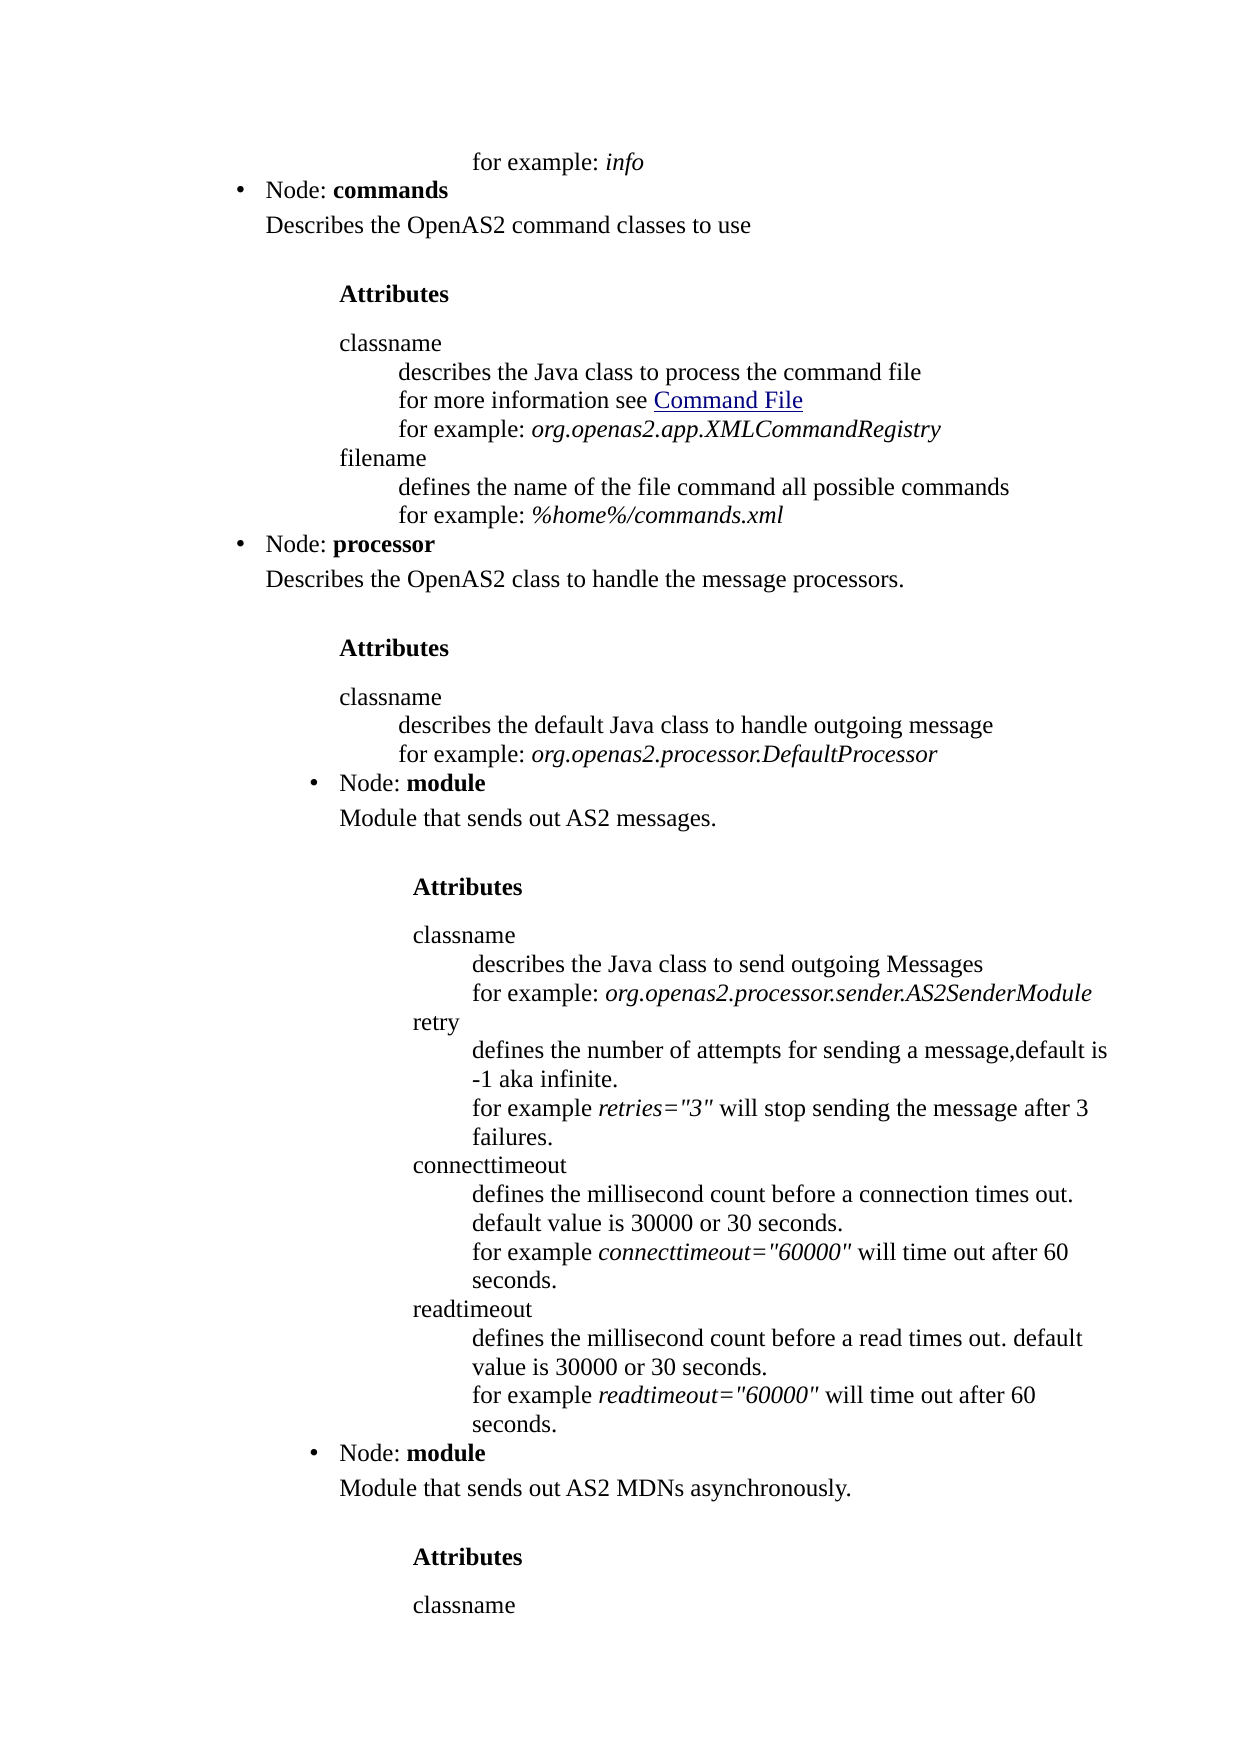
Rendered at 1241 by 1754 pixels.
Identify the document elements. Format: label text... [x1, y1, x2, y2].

list Attributes [383, 1507, 1122, 1570]
subtitle classname [383, 921, 1122, 949]
subtitle filename [309, 443, 1122, 472]
list defines the number of attempts for sending a message,default is -1 aka infinite. for example retries="3" will stop sending the message after 3 failures. [442, 1036, 1122, 1151]
list describes the default Java class to handle outgoing message for example: org.openas2.processor.DefaultProcessor [369, 711, 1122, 768]
subtitle classname [309, 328, 1122, 357]
list describes the Java class to send outgoing Messages for example: org.openas2.processor.sender.AS2SenderModule [442, 949, 1122, 1007]
subtitle classname [383, 1591, 1122, 1619]
list Attributes [383, 837, 1122, 900]
subtitle retry [383, 1007, 1122, 1036]
list Node: commands Describes the OpenAS2 command classes to use [236, 176, 1122, 239]
list defines the millisecond count before a read times out. default value is 30000 or 30 seconds. for example readtimeout="60000" will time out after 60 seconds. [442, 1323, 1122, 1438]
subtitle connecttimeout [383, 1151, 1122, 1179]
list Node: module Module that sends out AS2 MDNs asynchronously. [309, 1438, 1122, 1501]
subtitle readtimeout [383, 1294, 1122, 1323]
list Attributes [309, 598, 1122, 662]
list defines the millisecond count before a connection times out. default value is 30000 or 30 seconds. for example connecttimeout="60000" will time out after 60 seconds. [442, 1179, 1122, 1294]
list Node: processor Describes the OpenAS2 class to handle the message processors. [236, 529, 1122, 593]
list defines the name of the file command all possible commands for example: %home%/commands.xml [369, 472, 1122, 529]
list describes the Java class to process the command file for more information see Command File for example: org.openas2.app.XMLCommandRegistry [369, 357, 1122, 443]
list for example: info [442, 118, 1122, 176]
list Node: module Module that sends out AS2 messages. [309, 768, 1122, 831]
list Attributes [309, 244, 1122, 308]
subtitle classname [309, 682, 1122, 711]
